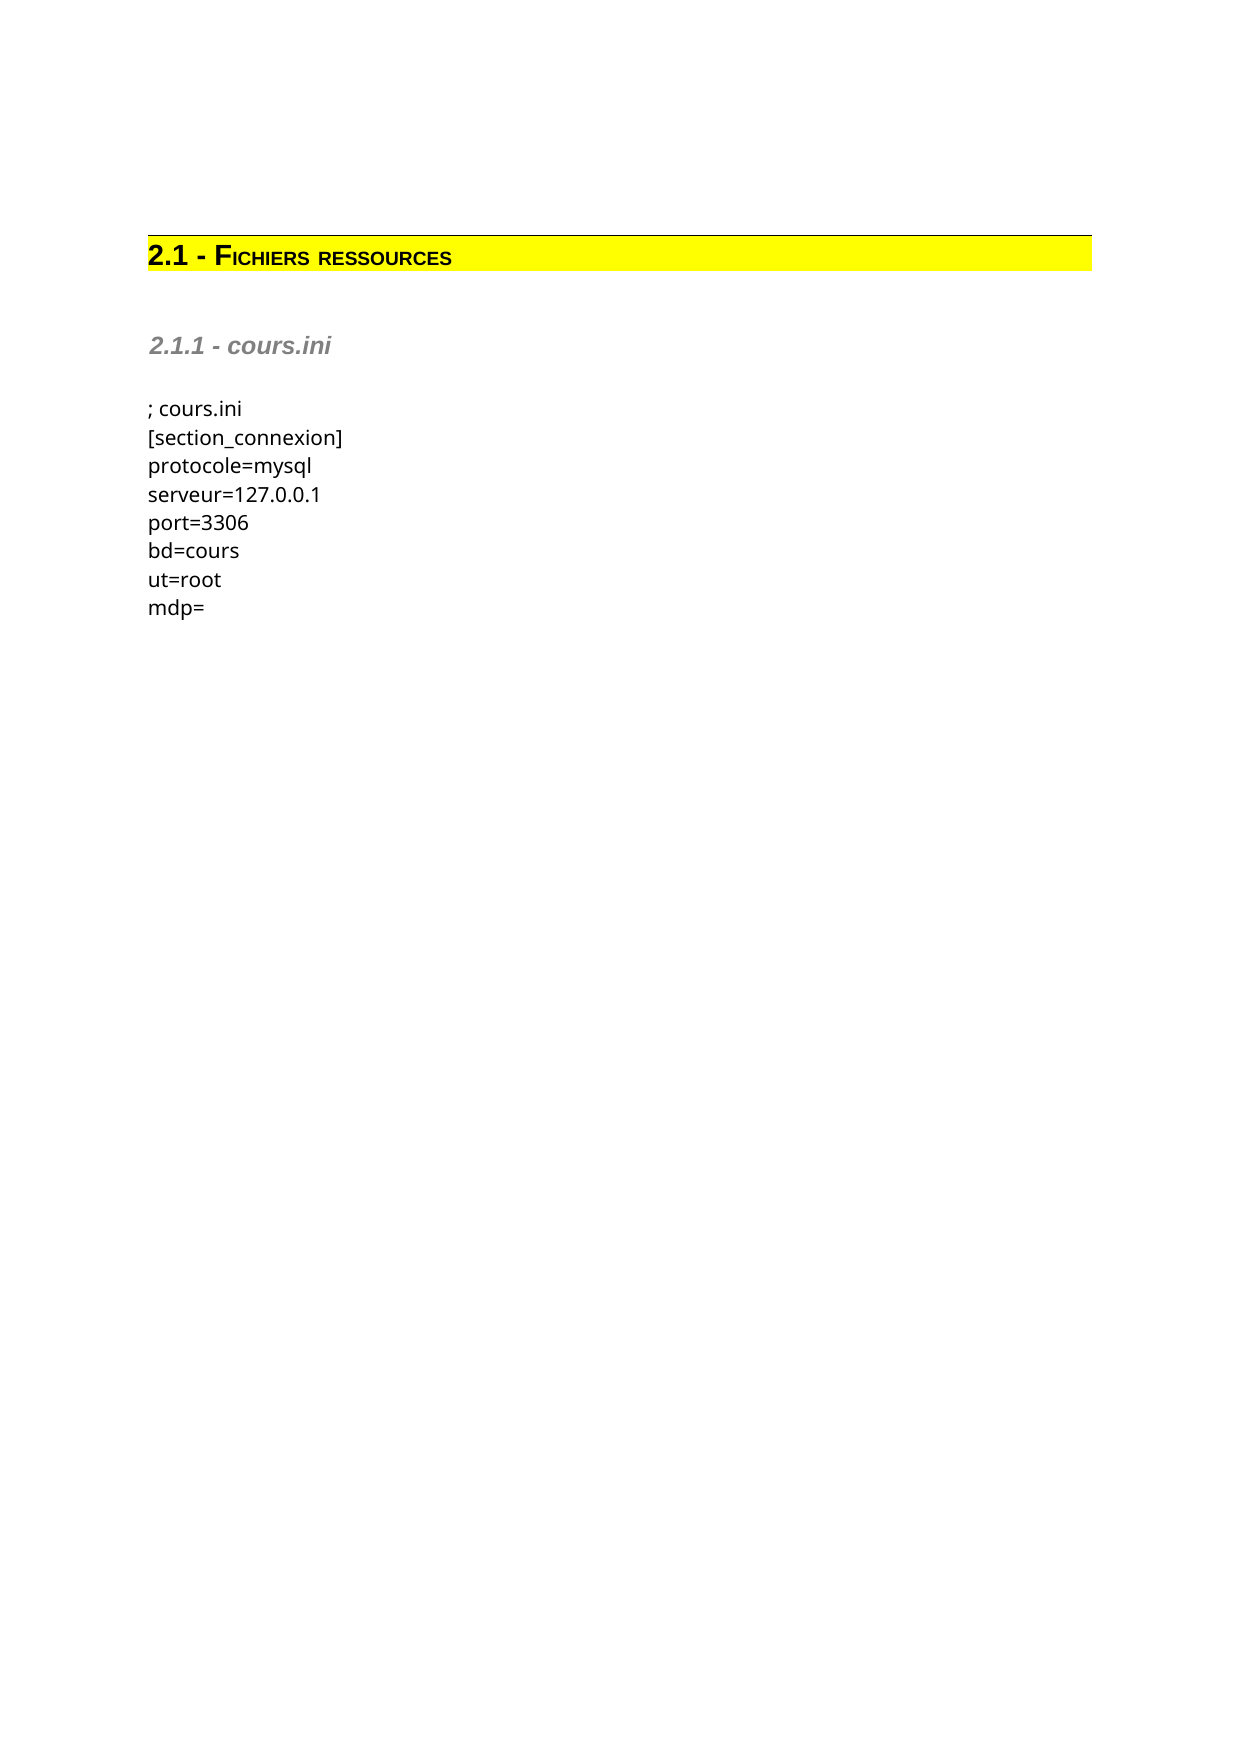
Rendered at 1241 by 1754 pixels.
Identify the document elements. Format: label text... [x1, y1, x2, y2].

text ut=root [148, 565, 1092, 593]
text mdp= [148, 593, 1092, 622]
text serveur=127.0.0.1 [148, 480, 1092, 508]
subtitle - cours.ini [149, 331, 1092, 360]
text port=3306 [148, 508, 1092, 537]
text bd=cours [148, 537, 1092, 565]
text ; cours.ini [148, 394, 1092, 423]
subtitle - Fichiers ressources [148, 236, 1092, 271]
text [section_connexion] [148, 423, 1092, 451]
text protocole=mysql [148, 451, 1092, 480]
